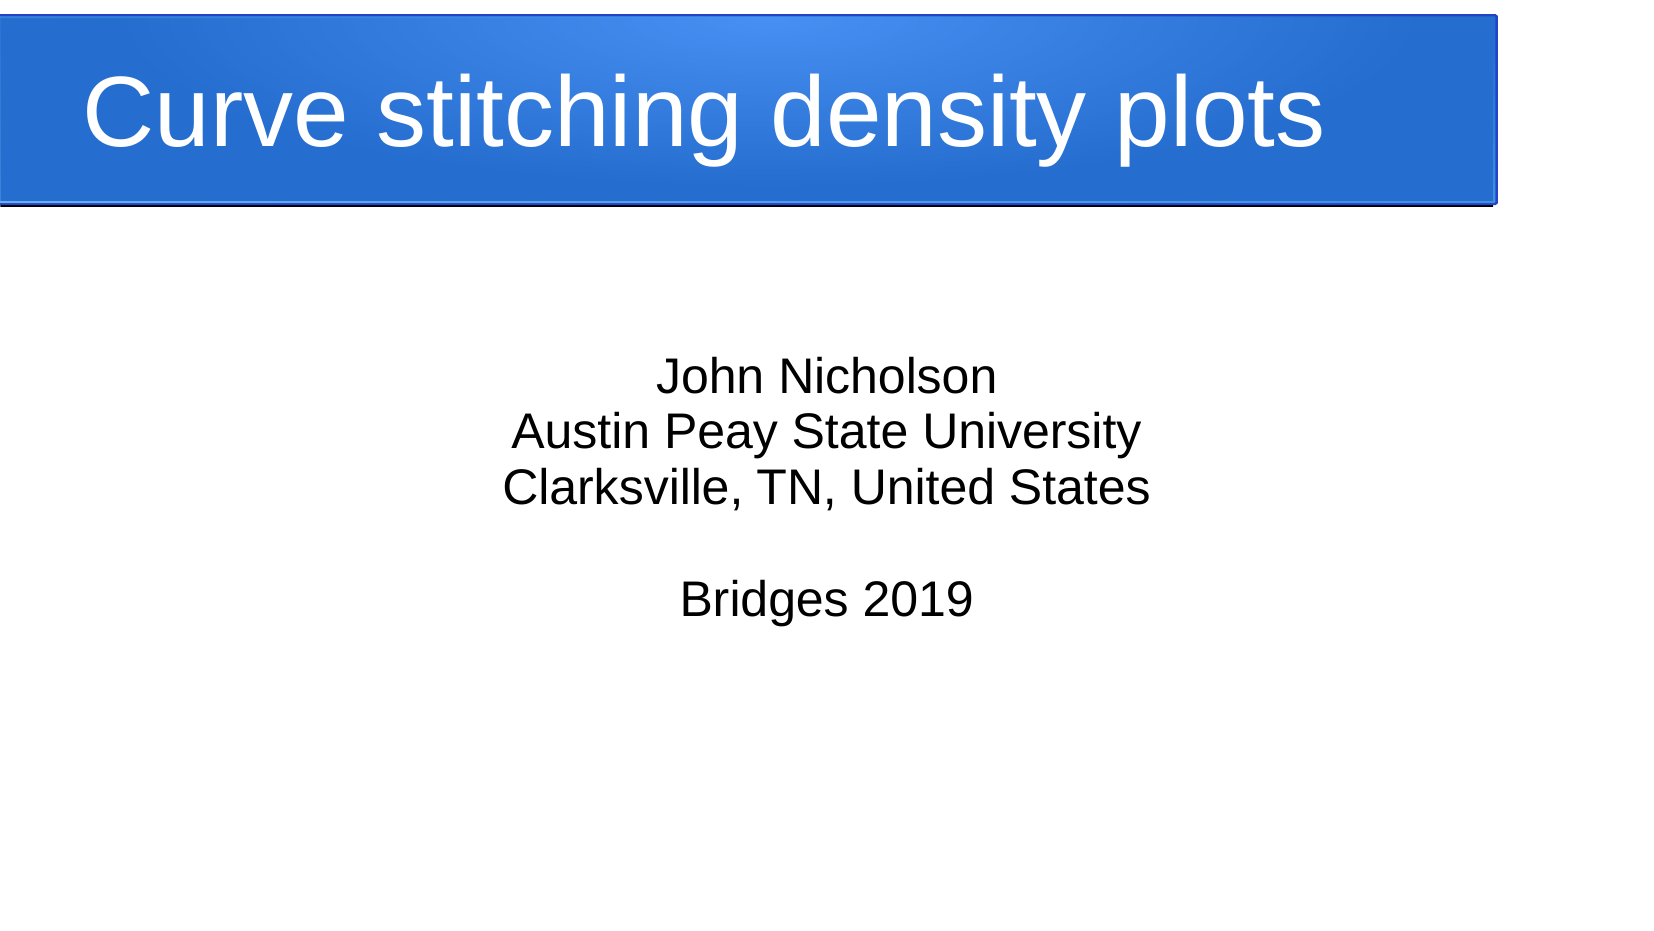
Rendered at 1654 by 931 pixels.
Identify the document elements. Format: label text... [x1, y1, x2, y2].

subtitle John Nicholson Austin Peay State University Clarksville, TN, United States Bridges 2019 [82, 217, 1571, 757]
title Curve stitching density plots [82, 35, 1411, 189]
